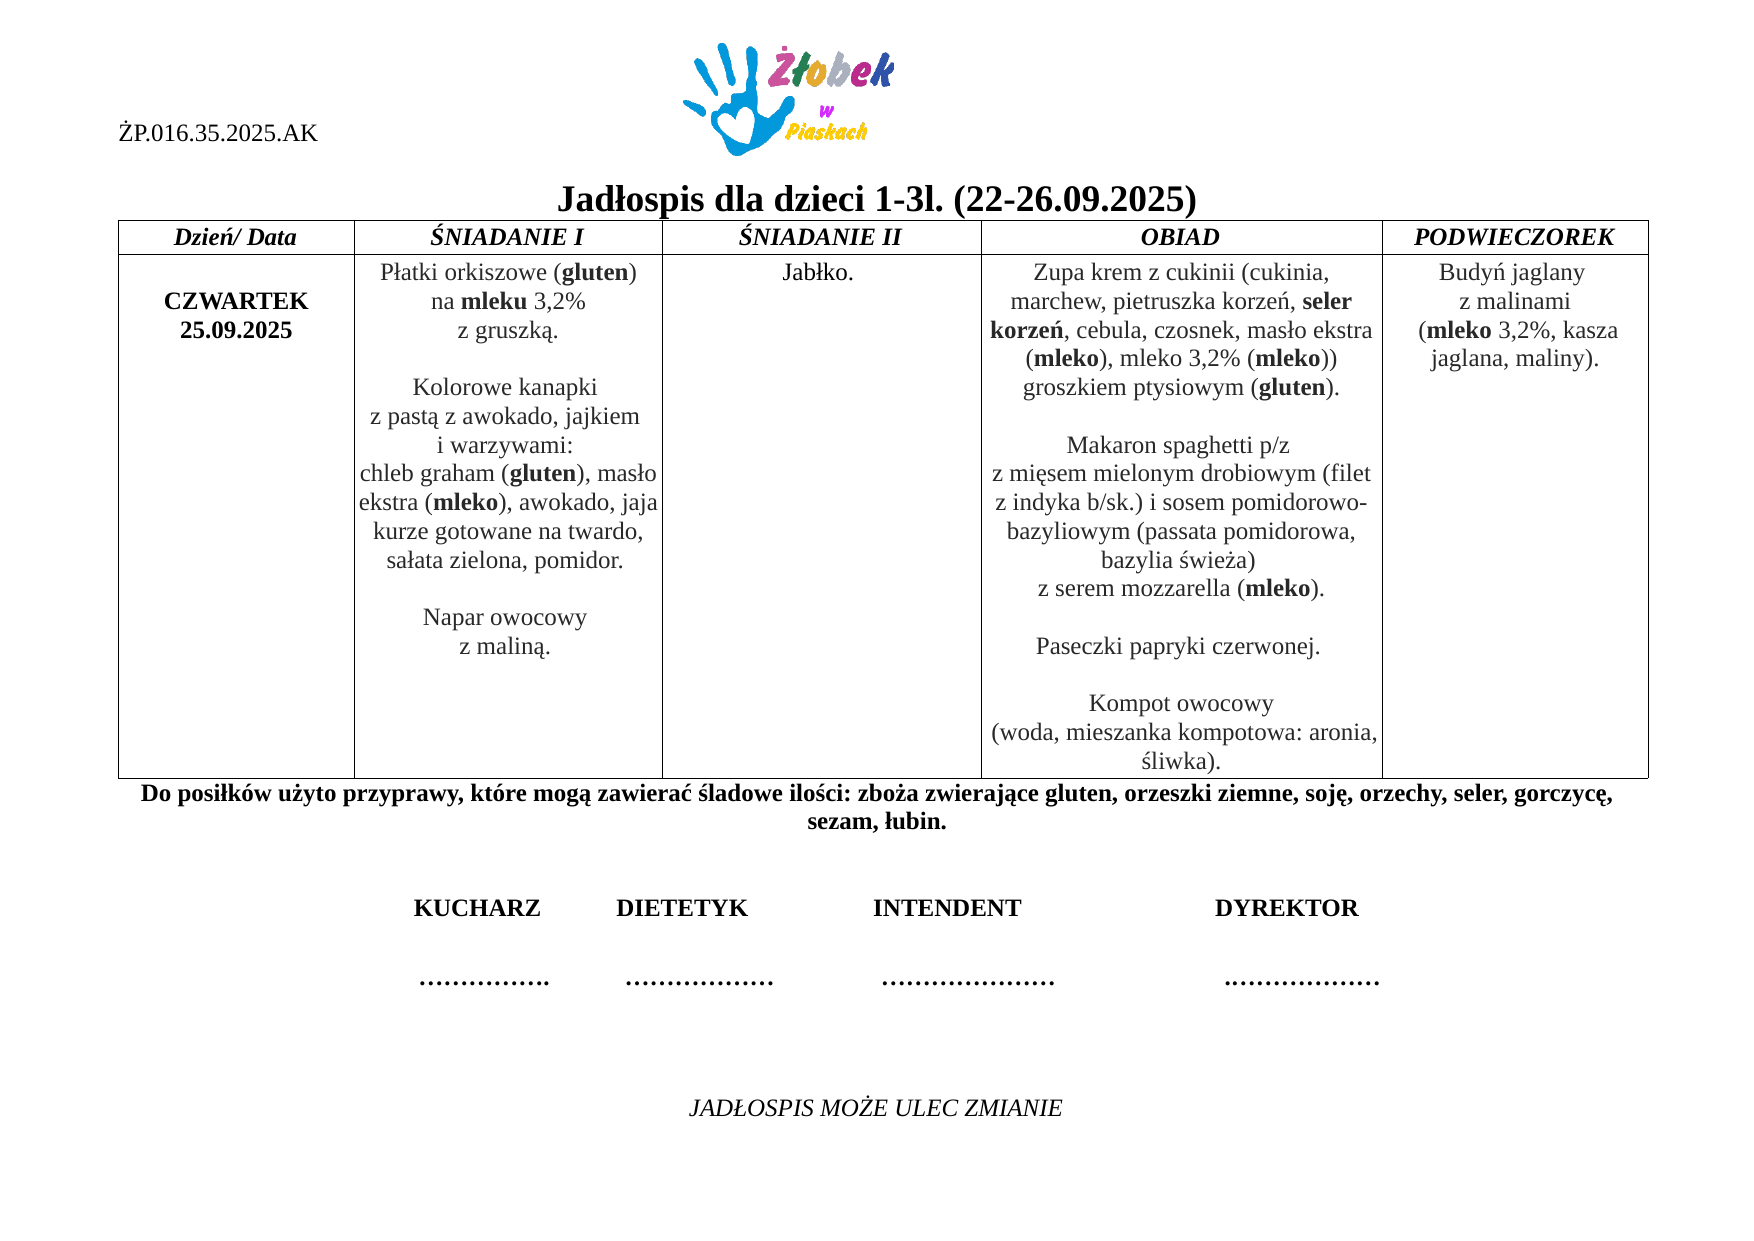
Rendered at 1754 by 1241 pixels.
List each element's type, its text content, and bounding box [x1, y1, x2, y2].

table_header ŚNIADANIE II [663, 221, 981, 254]
table_cell Zupa krem z cukinii (cukinia, marchew, pietruszka korzeń, seler korzeń, cebula, czosnek, masło ekstra (mleko), mleko 3,2% (mleko)) groszkiem ptysiowym (gluten). Makaron spaghetti p/z z mięsem mielonym drobiowym (filet z indyka b/sk.) i sosem pomidorowo-bazyliowym (passata pomidorowa, bazylia świeża) z serem mozzarella (mleko). Paseczki papryki czerwonej. Kompot owocowy (woda, mieszanka kompotowa: aronia, śliwka). [982, 255, 1382, 778]
table_cell Płatki orkiszowe (gluten) na mleku 3,2% z gruszką. Kolorowe kanapki z pastą z awokado, jajkiem i warzywami: chleb graham (gluten), masło ekstra (mleko), awokado, jaja kurze gotowane na twardo, sałata zielona, pomidor. Napar owocowy z maliną. [355, 255, 662, 778]
table_header OBIAD [982, 221, 1382, 254]
picture [718, 108, 754, 143]
table_cell Jabłko. [663, 255, 981, 778]
text Jadłospis dla dzieci 1-3l. (22-26.09.2025) [118, 176, 1636, 219]
table_header PODWIECZOREK [1383, 221, 1648, 254]
table_cell CZWARTEK 25.09.2025 [119, 255, 354, 778]
table_header Dzień/ Data [119, 221, 354, 254]
table_cell Budyń jaglany z malinami (mleko 3,2%, kasza jaglana, maliny). [1383, 255, 1648, 778]
text KUCHARZ DIETETYK INTENDENT DYREKTOR [118, 893, 1636, 950]
table_header ŚNIADANIE I [355, 221, 662, 254]
text Do posiłków użyto przyprawy, które mogą zawierać śladowe ilości: zboża zwierające gluten, orzeszki ziemne, soję, orzechy, seler, gorczycę, sezam, łubin. [118, 779, 1636, 835]
picture [683, 43, 894, 156]
text ……………. ……………… ………………… .……………… [118, 950, 1636, 993]
